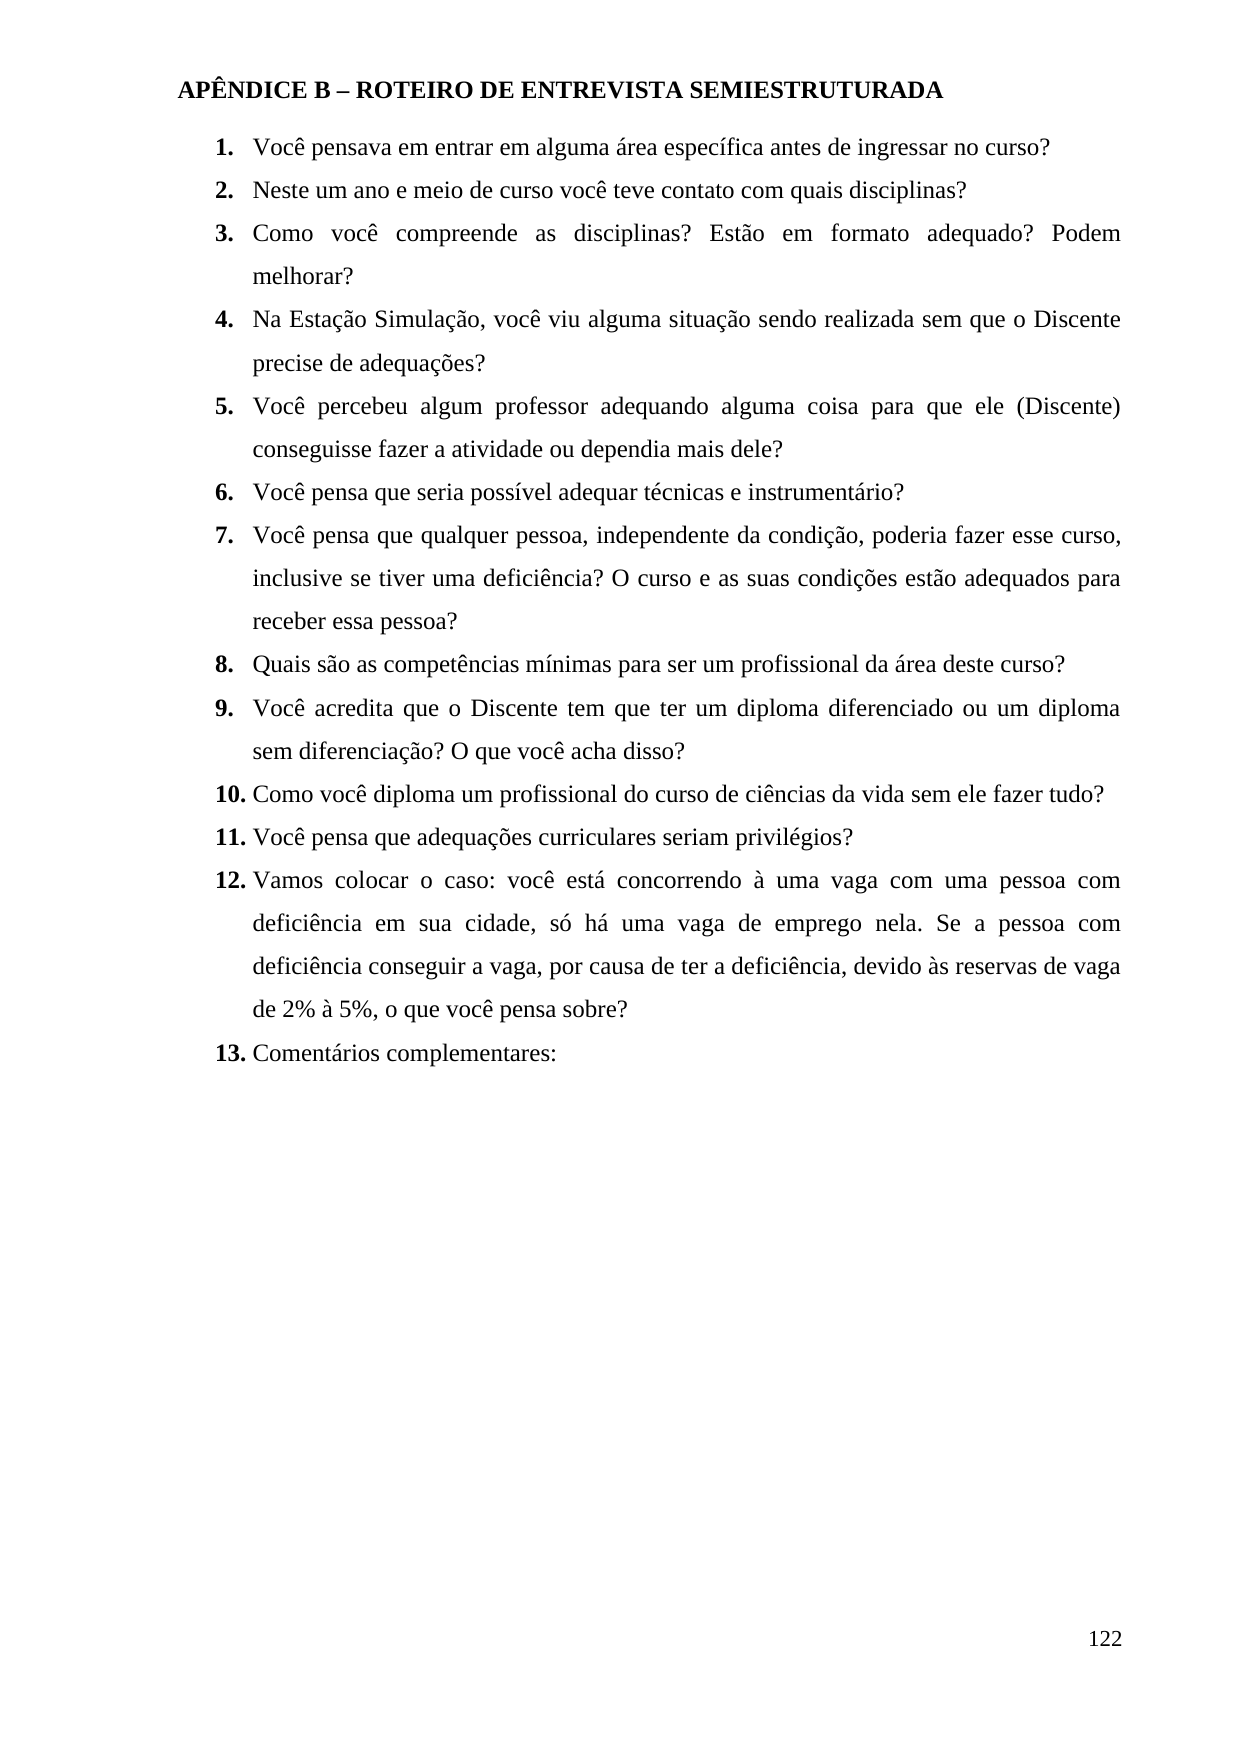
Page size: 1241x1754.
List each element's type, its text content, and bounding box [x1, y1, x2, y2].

list Vamos colocar o caso: você está concorrendo à uma vaga com uma pessoa com deficiência em sua cidade, só há uma vaga de emprego nela. Se a pessoa com deficiência conseguir a vaga, por causa de ter a deficiência, devido às reservas de vaga de 2% à 5%, o que você pensa sobre? [215, 865, 1122, 1023]
list Você pensa que qualquer pessoa, independente da condição, poderia fazer esse curso, inclusive se tiver uma deficiência? O curso e as suas condições estão adequados para receber essa pessoa? [215, 520, 1122, 635]
list Como você compreende as disciplinas? Estão em formato adequado? Podem melhorar? [215, 218, 1122, 290]
subtitle APÊNDICE B – ROTEIRO DE ENTREVISTA SEMIESTRUTURADA [177, 75, 1122, 104]
list Você percebeu algum professor adequando alguma coisa para que ele (Discente) conseguisse fazer a atividade ou dependia mais dele? [215, 391, 1122, 463]
list Você pensava em entrar em alguma área específica antes de ingressar no curso? [215, 132, 1122, 161]
list Como você diploma um profissional do curso de ciências da vida sem ele fazer tudo? [215, 779, 1122, 808]
list Neste um ano e meio de curso você teve contato com quais disciplinas? [215, 175, 1122, 204]
list Na Estação Simulação, você viu alguma situação sendo realizada sem que o Discente precise de adequações? [215, 304, 1122, 376]
list Quais são as competências mínimas para ser um profissional da área deste curso? [215, 649, 1122, 678]
list Você pensa que seria possível adequar técnicas e instrumentário? [215, 477, 1122, 506]
list Você acredita que o Discente tem que ter um diploma diferenciado ou um diploma sem diferenciação? O que você acha disso? [215, 693, 1122, 764]
list Você pensa que adequações curriculares seriam privilégios? [215, 822, 1122, 851]
list Comentários complementares: [215, 1038, 1122, 1066]
